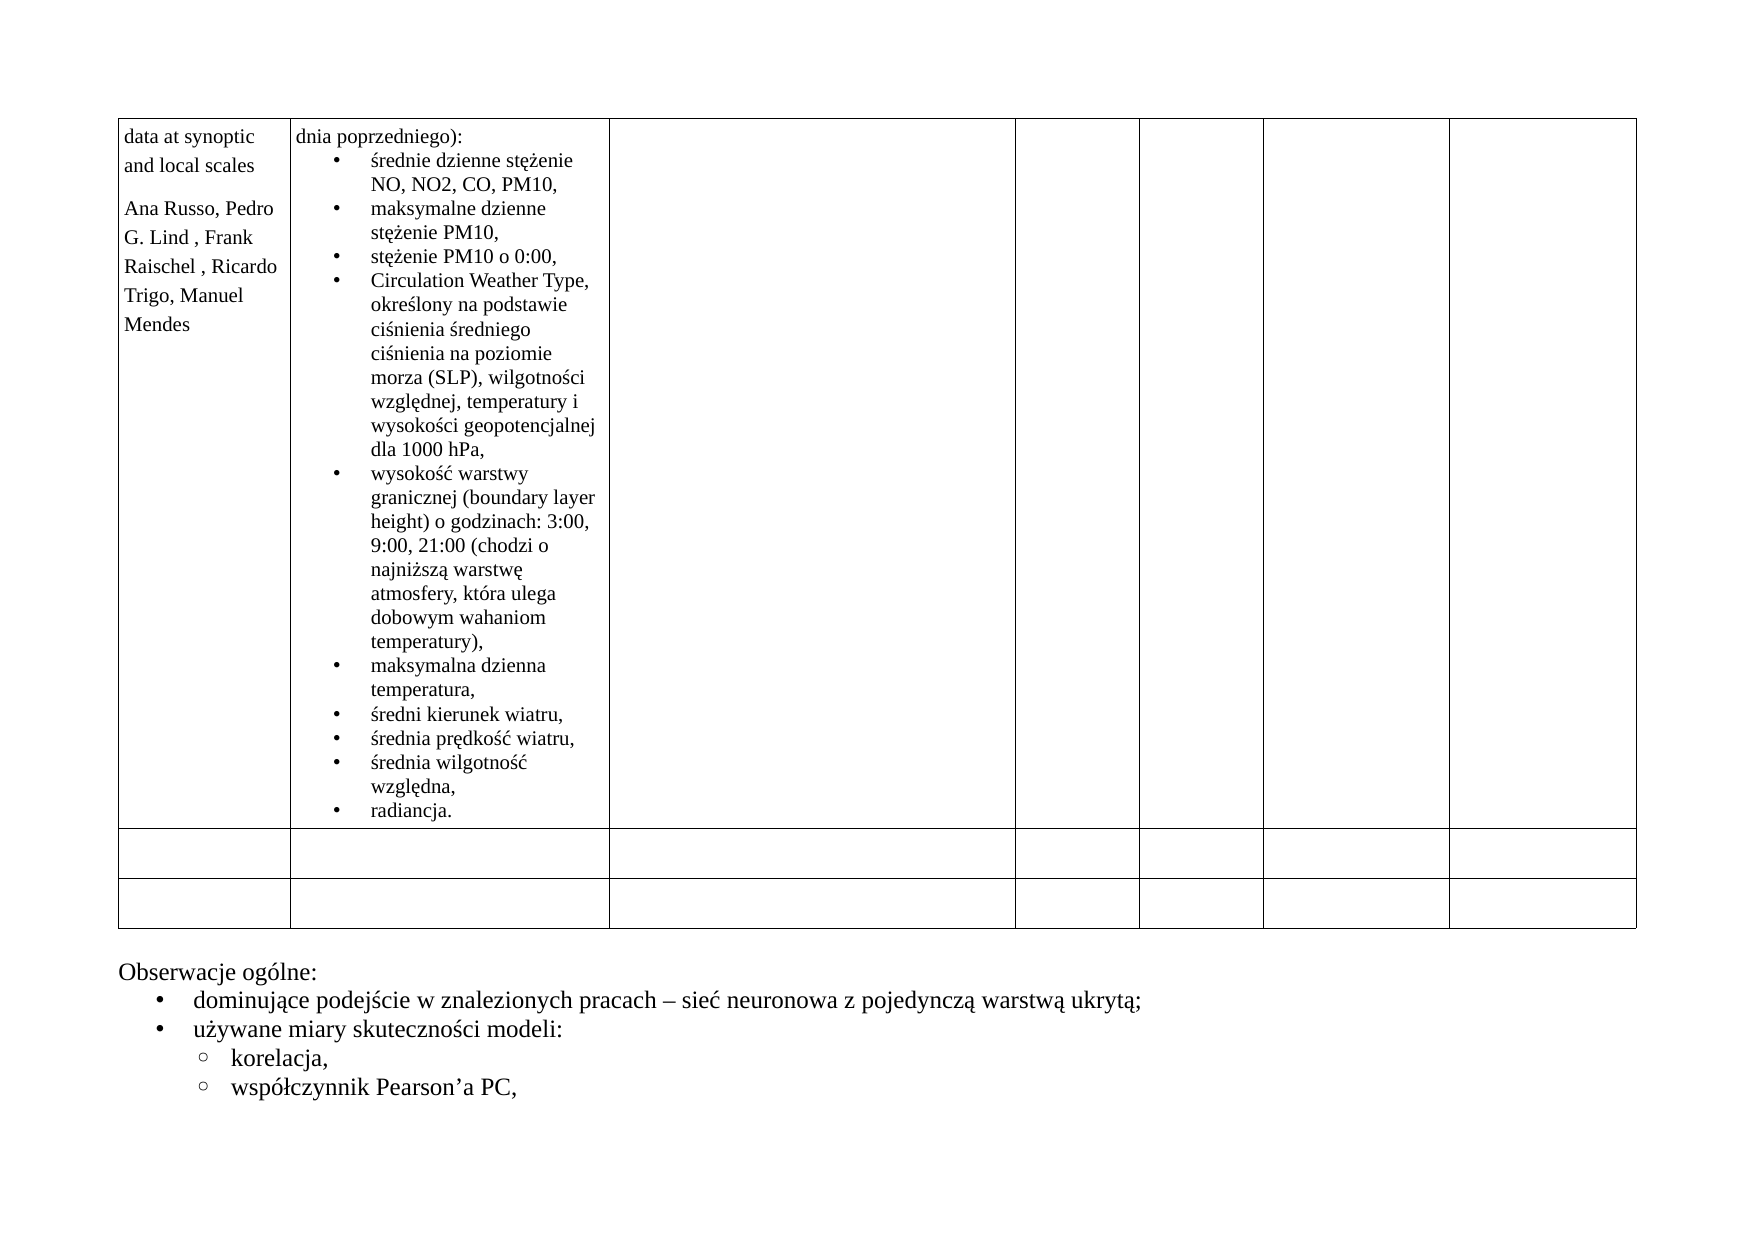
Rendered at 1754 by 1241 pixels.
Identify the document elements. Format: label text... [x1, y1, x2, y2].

table_cell data at synoptic and local scales Ana Russo, Pedro G. Lind , Frank Raischel , Ricardo Trigo, Manuel Mendes [119, 119, 290, 827]
table_cell [610, 119, 1015, 827]
table_cell [610, 879, 1015, 928]
table_cell [1450, 119, 1636, 827]
list korelacja, [193, 1043, 1636, 1072]
table_cell [1264, 879, 1449, 928]
table_cell [119, 879, 290, 928]
table_cell [1016, 119, 1139, 827]
table_cell [1140, 829, 1263, 878]
table_cell [1264, 119, 1449, 827]
table_cell [1140, 879, 1263, 928]
table_cell dnia poprzedniego): średnie dzienne stężenie NO, NO2, CO, PM10, maksymalne dzienne stężenie PM10, stężenie PM10 o 0:00, Circulation Weather Type, określony na podstawie ciśnienia średniego ciśnienia na poziomie morza (SLP), wilgotności względnej, temperatury i wysokości geopotencjalnej dla 1000 hPa, wysokość warstwy granicznej (boundary layer height) o godzinach: 3:00, 9:00, 21:00 (chodzi o najniższą warstwę atmosfery, która ulega dobowym wahaniom temperatury), maksymalna dzienna temperatura, średni kierunek wiatru, średnia prędkość wiatru, średnia wilgotność względna, radiancja. [291, 119, 609, 827]
table_cell [291, 879, 609, 928]
list współczynnik Pearson’a PC, [193, 1072, 1636, 1101]
table_cell [119, 829, 290, 878]
table_cell [1264, 829, 1449, 878]
list używane miary skuteczności modeli: [156, 1014, 1636, 1043]
list dominujące podejście w znalezionych pracach – sieć neuronowa z pojedynczą warstwą ukrytą; [156, 986, 1636, 1014]
table_cell [1450, 829, 1636, 878]
table_cell [610, 829, 1015, 878]
table_cell [1140, 119, 1263, 827]
table_cell [1016, 829, 1139, 878]
text Obserwacje ogólne: [118, 957, 1636, 986]
table_cell [1450, 879, 1636, 928]
table_cell [1016, 879, 1139, 928]
table_cell [291, 829, 609, 878]
